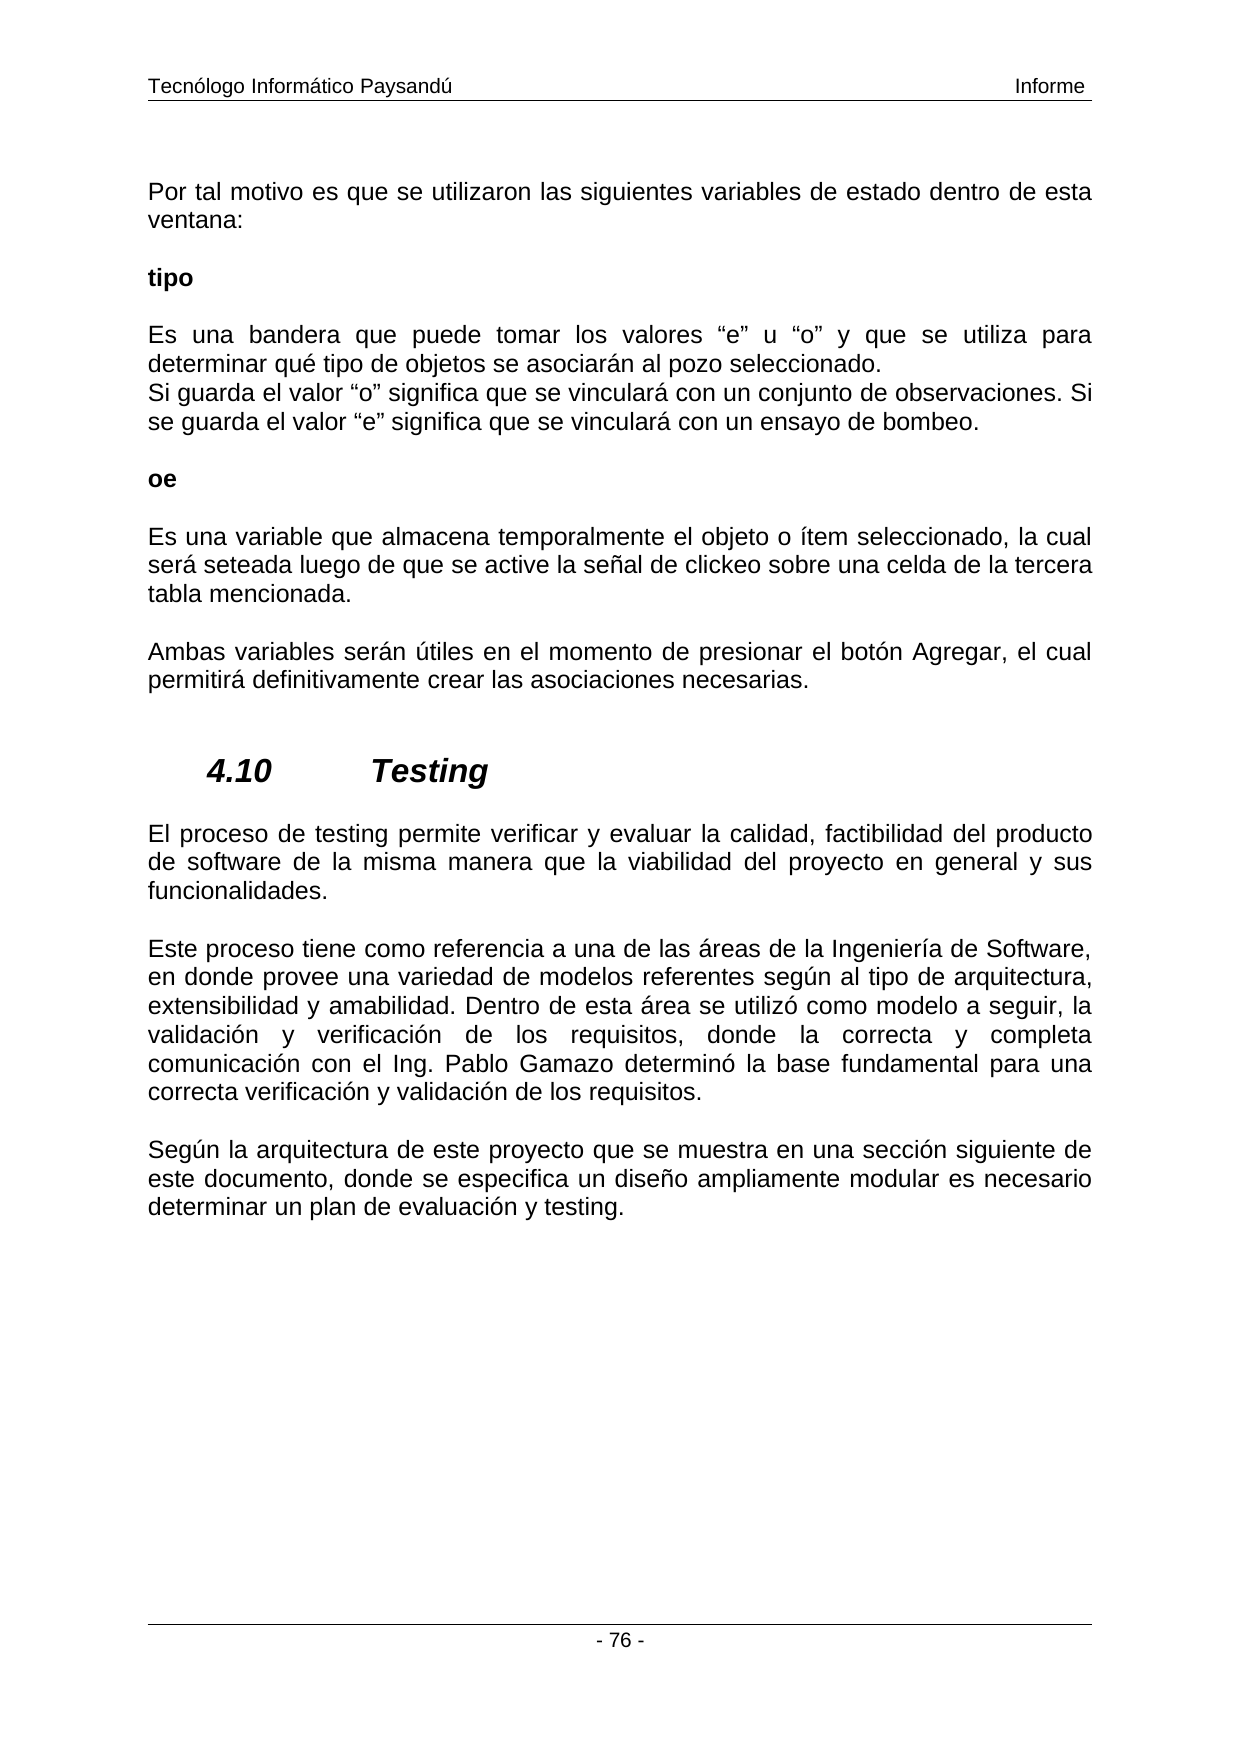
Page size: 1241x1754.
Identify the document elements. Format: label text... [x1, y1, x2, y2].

text Es una variable que almacena temporalmente el objeto o ítem seleccionado, la cual será seteada luego de que se active la señal de clickeo sobre una celda de la tercera tabla mencionada. [148, 521, 1092, 608]
text Este proceso tiene como referencia a una de las áreas de la Ingeniería de Software, en donde provee una variedad de modelos referentes según al tipo de arquitectura, extensibilidad y amabilidad. Dentro de esta área se utilizó como modelo a seguir, la validación y verificación de los requisitos, donde la correcta y completa comunicación con el Ing. Pablo Gamazo determinó la base fundamental para una correcta verificación y validación de los requisitos. [148, 934, 1092, 1106]
text Es una bandera que puede tomar los valores “e” u “o” y que se utiliza para determinar qué tipo de objetos se asociarán al pozo seleccionado. [148, 320, 1092, 378]
text Ambas variables serán útiles en el momento de presionar el botón Agregar, el cual permitirá definitivamente crear las asociaciones necesarias. [148, 636, 1092, 694]
text oe [148, 464, 1092, 493]
text tipo [148, 263, 1092, 291]
subtitle Testing [207, 751, 1092, 790]
text Por tal motivo es que se utilizaron las siguientes variables de estado dentro de esta ventana: [148, 176, 1092, 234]
text Si guarda el valor “o” significa que se vinculará con un conjunto de observaciones. Si se guarda el valor “e” significa que se vinculará con un ensayo de bombeo. [148, 378, 1092, 435]
text El proceso de testing permite verificar y evaluar la calidad, factibilidad del producto de software de la misma manera que la viabilidad del proyecto en general y sus funcionalidades. [148, 819, 1092, 905]
text Según la arquitectura de este proyecto que se muestra en una sección siguiente de este documento, donde se especifica un diseño ampliamente modular es necesario determinar un plan de evaluación y testing. [148, 1135, 1092, 1221]
